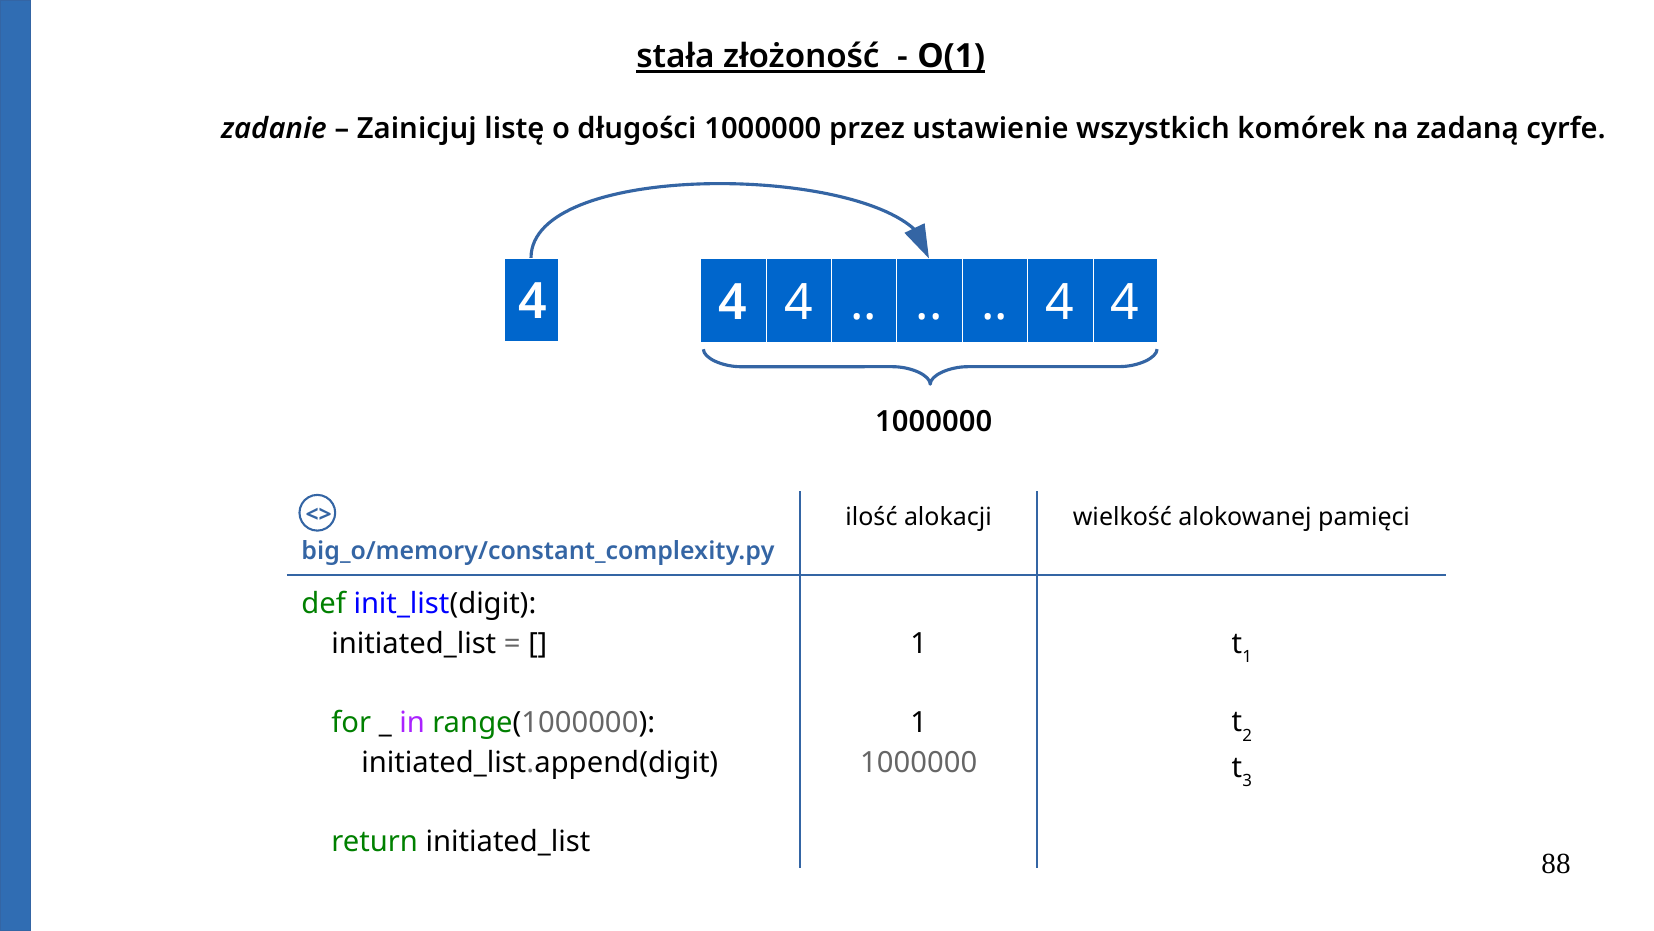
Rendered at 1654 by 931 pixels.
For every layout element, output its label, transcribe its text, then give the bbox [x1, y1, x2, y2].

table_header ilość alokacji [801, 491, 1036, 574]
table_header big_o/memory/constant_complexity.py [287, 491, 799, 574]
table_header wielkość alokowanej pamięci [1038, 491, 1446, 574]
text_box zadanie – Zainicjuj listę o długości 1000000 przez ustawienie wszystkich komórek na zadaną cyrfe. [206, 99, 1463, 153]
table_header 4 [767, 259, 831, 342]
table_cell def init_list(digit): initiated_list = [] for _ in range(1000000): initiated_list.append(digit) return initiated_list [287, 576, 799, 868]
table_header 4 [701, 259, 766, 342]
table_header .. [832, 259, 896, 342]
text_box <> [290, 490, 347, 536]
table_header 4 [1094, 259, 1157, 342]
table_cell t1 t2 t3 [1038, 576, 1446, 868]
table_header 4 [505, 259, 558, 341]
table_header .. [897, 259, 962, 342]
table_cell 1 1 1000000 [801, 576, 1036, 868]
text_box stała złożoność - O(1) [621, 24, 1032, 83]
table_header 4 [1028, 259, 1093, 342]
table_header .. [963, 259, 1027, 342]
text_box 1000000 [860, 392, 1113, 445]
text_box [0, 0, 31, 931]
